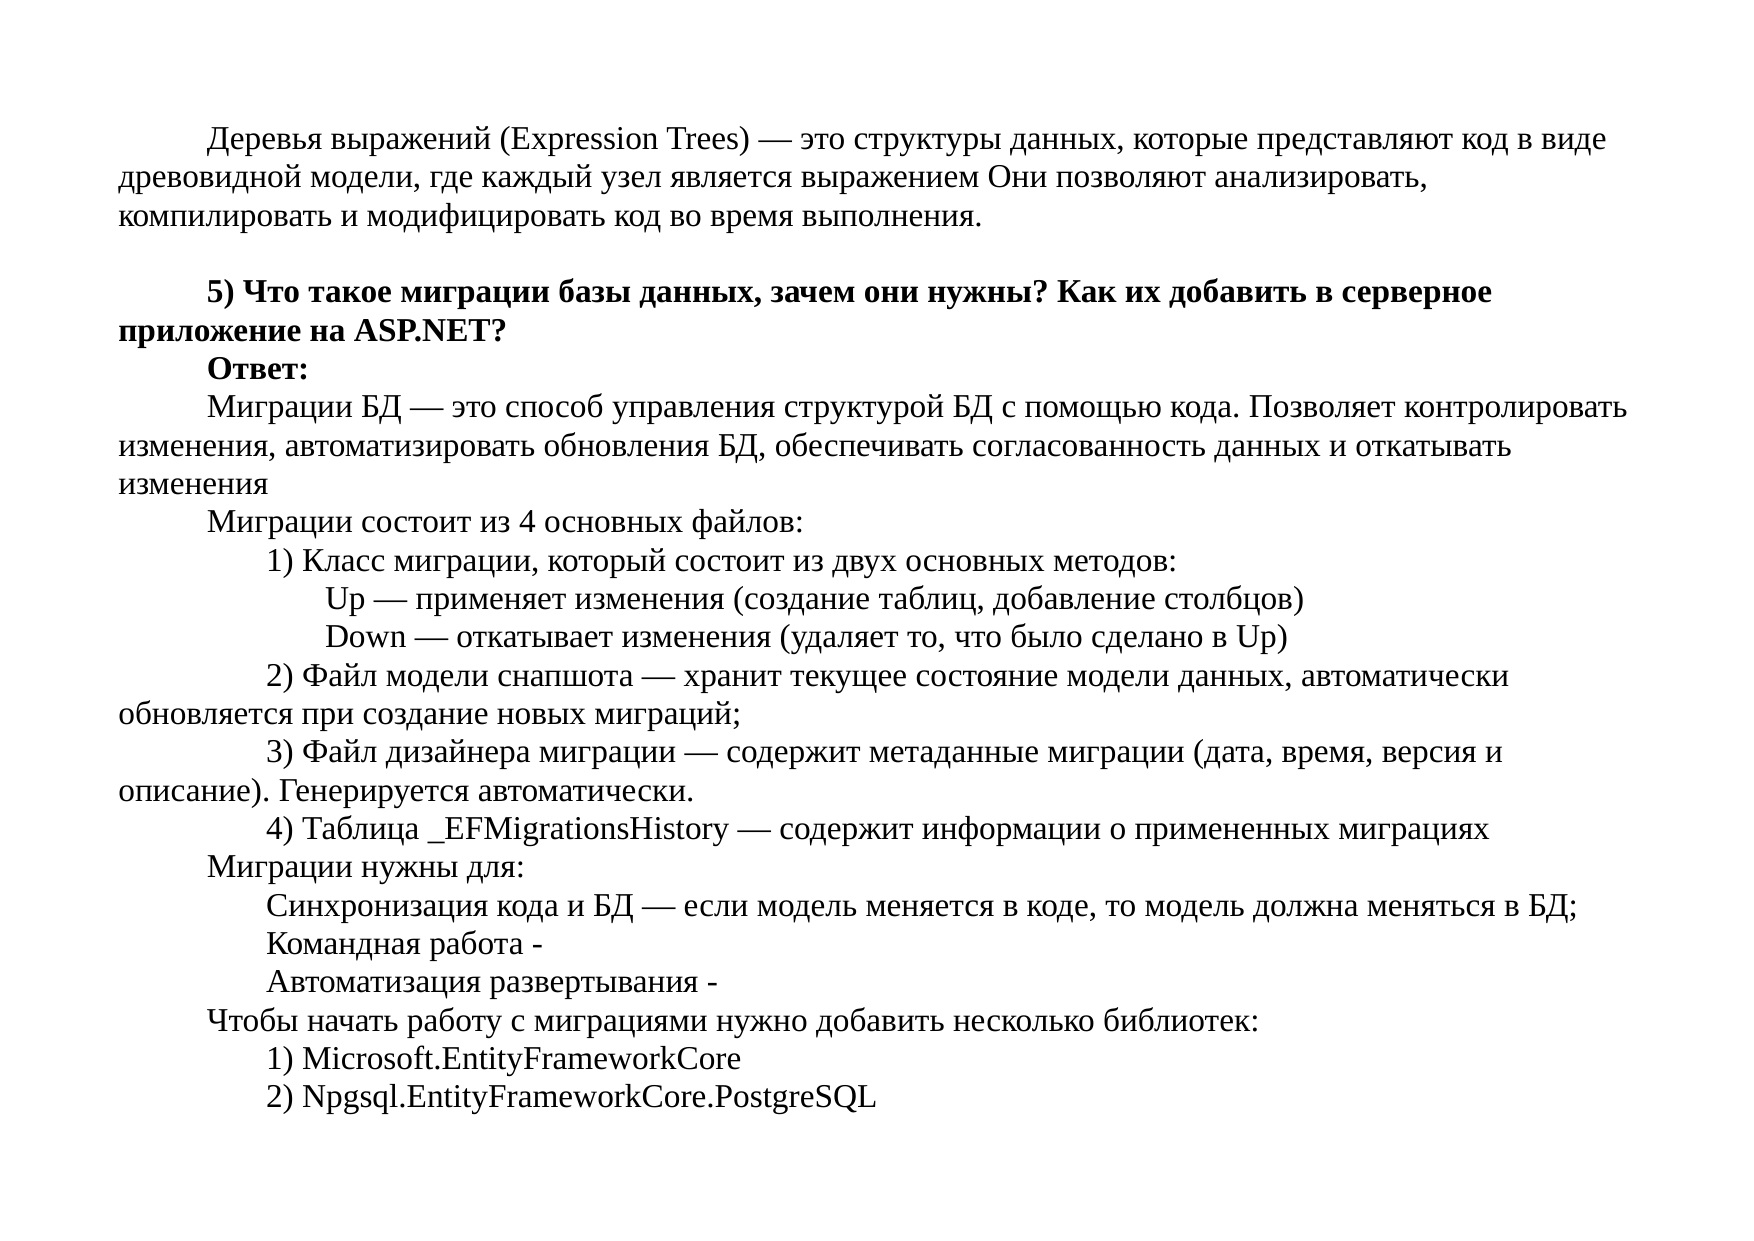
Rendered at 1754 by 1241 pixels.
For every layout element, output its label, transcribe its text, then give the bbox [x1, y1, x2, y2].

text Миграции БД — это способ управления структурой БД с помощью кода. Позволяет контролировать изменения, автоматизировать обновления БД, обеспечивать согласованность данных и откатывать изменения [118, 386, 1636, 501]
text Up — применяет изменения (создание таблиц, добавление столбцов) [118, 578, 1636, 616]
text 5) Что такое миграции базы данных, зачем они нужны? Как их добавить в серверное приложение на ASP.NET? [118, 271, 1636, 348]
text 2) Файл модели снапшота — хранит текущее состояние модели данных, автоматически обновляется при создание новых миграций; [118, 655, 1636, 731]
text 1) Класс миграции, который состоит из двух основных методов: [118, 540, 1636, 578]
text Чтобы начать работу с миграциями нужно добавить несколько библиотек: [118, 1000, 1636, 1038]
text 3) Файл дизайнера миграции — содержит метаданные миграции (дата, время, версия и описание). Генерируется автоматически. [118, 731, 1636, 808]
text Автоматизация развертывания - [118, 961, 1636, 1000]
text Деревья выражений (Expression Trees) — это структуры данных, которые представляют код в виде древовидной модели, где каждый узел является выражением Они позволяют анализировать, компилировать и модифицировать код во время выполнения. [118, 118, 1636, 233]
text 4) Таблица _EFMigrationsHistory — содержит информации о примененных миграциях [118, 808, 1636, 846]
text Синхронизация кода и БД — если модель меняется в коде, то модель должна меняться в БД; [118, 885, 1636, 923]
text 2) Npgsql.EntityFrameworkCore.PostgreSQL [118, 1076, 1636, 1115]
text Командная работа - [118, 923, 1636, 961]
text Ответ: [118, 348, 1636, 386]
text Down — откатывает изменения (удаляет то, что было сделано в Up) [118, 616, 1636, 655]
text Миграции состоит из 4 основных файлов: [118, 501, 1636, 540]
text Миграции нужны для: [118, 846, 1636, 885]
text 1) Microsoft.EntityFrameworkCore [118, 1038, 1636, 1076]
